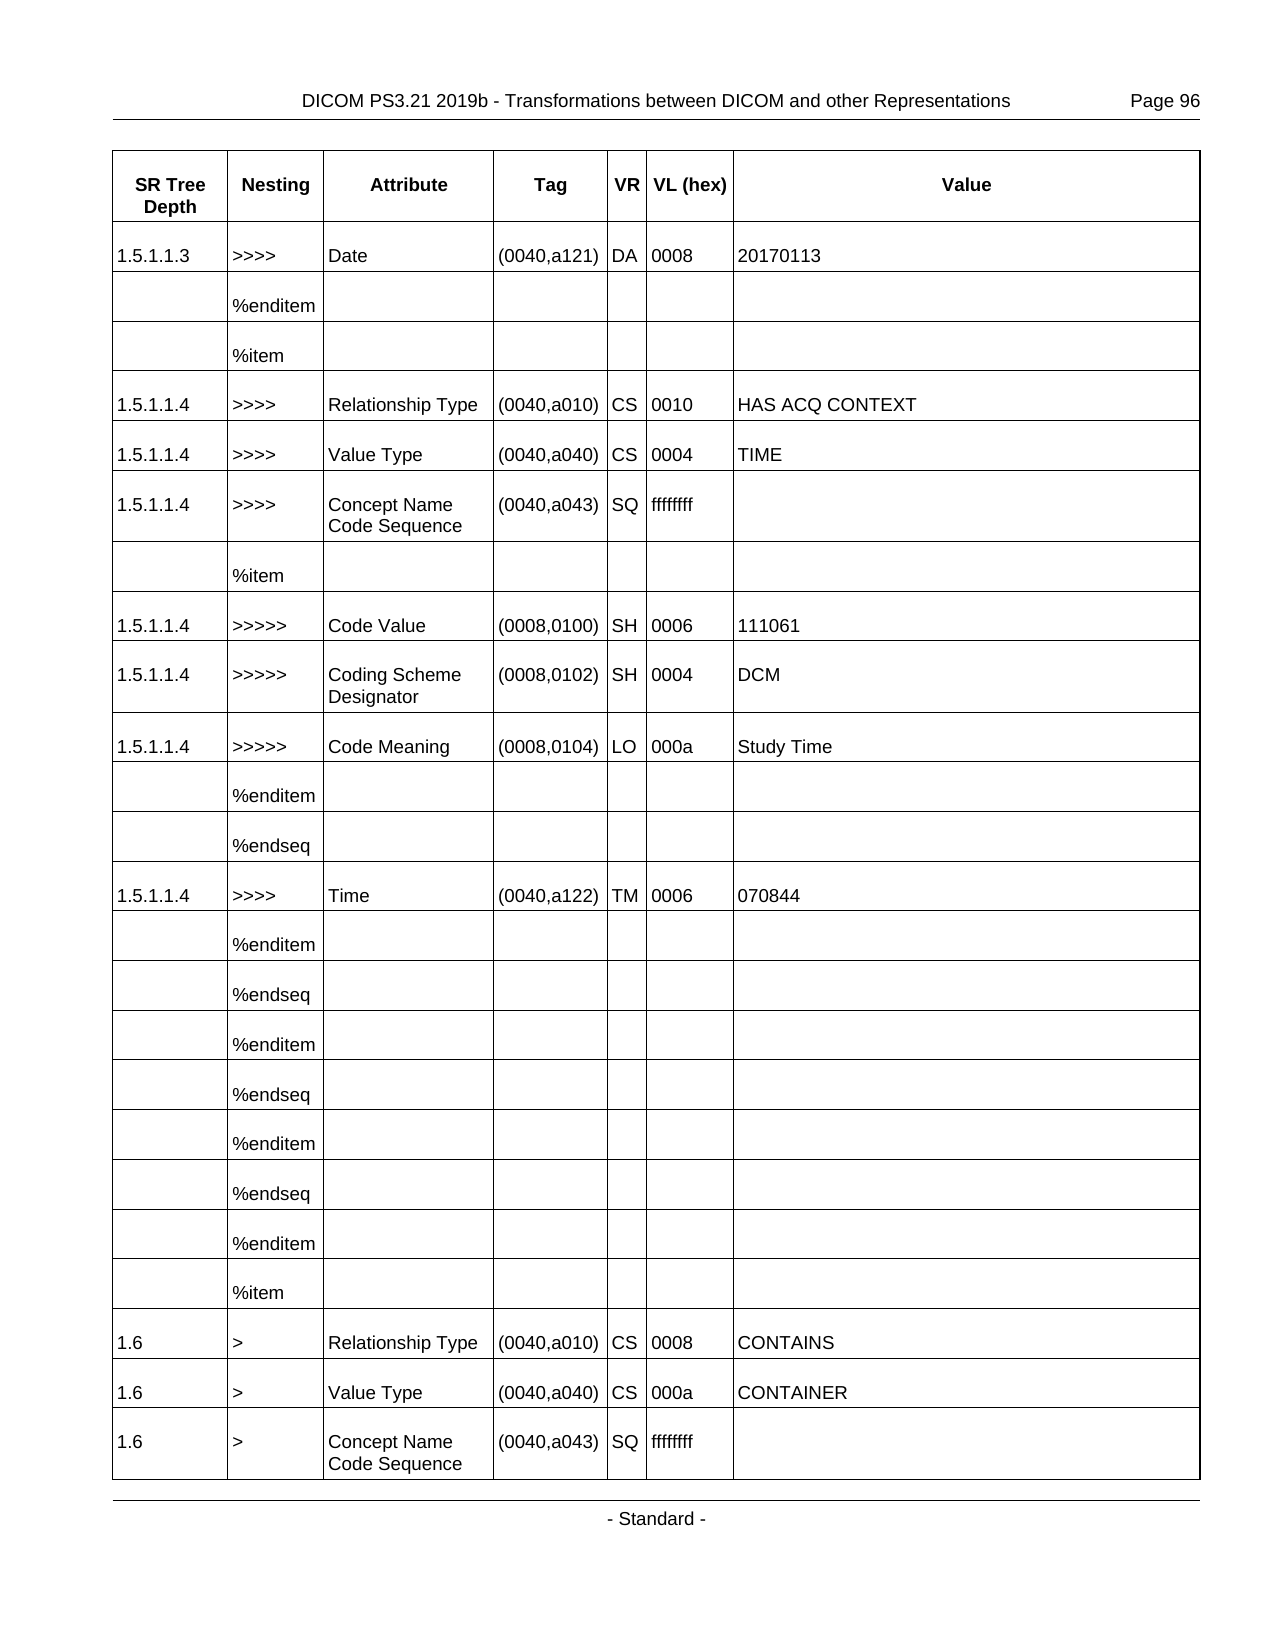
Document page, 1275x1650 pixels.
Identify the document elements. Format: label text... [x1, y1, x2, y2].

table_cell (0040,a121) [494, 222, 607, 271]
table_cell [113, 762, 227, 811]
table_cell [494, 272, 607, 321]
table_cell [324, 1011, 493, 1059]
table_cell [734, 1011, 1199, 1059]
table_cell [494, 1060, 607, 1109]
table_cell 0004 [647, 421, 733, 470]
table_cell [608, 1259, 646, 1308]
table_cell [494, 812, 607, 861]
table_cell 1.5.1.1.4 [113, 471, 227, 541]
table_cell [734, 1160, 1199, 1208]
table_cell [324, 322, 493, 370]
table_cell [608, 322, 646, 370]
table_cell [647, 322, 733, 370]
table_cell [647, 812, 733, 861]
table_cell [647, 1210, 733, 1258]
table_cell CONTAINS [734, 1309, 1199, 1357]
table_cell (0040,a040) [494, 421, 607, 470]
table_cell 111061 [734, 592, 1199, 640]
table_cell %item [228, 1259, 323, 1308]
table_cell %enditem [228, 762, 323, 811]
table_cell > [228, 1309, 323, 1357]
table_cell 0008 [647, 1309, 733, 1357]
table_cell (0008,0100) [494, 592, 607, 640]
table_cell [608, 1160, 646, 1208]
table_cell CS [608, 421, 646, 470]
table_cell 0004 [647, 641, 733, 712]
table_cell [734, 1210, 1199, 1258]
table_cell %item [228, 322, 323, 370]
table_cell Value Type [324, 421, 493, 470]
table_cell 1.5.1.1.4 [113, 862, 227, 910]
table_cell Code Meaning [324, 713, 493, 761]
table_cell Concept Name Code Sequence [324, 471, 493, 541]
table_cell [494, 542, 607, 591]
table_cell [734, 1259, 1199, 1308]
table_cell Code Value [324, 592, 493, 640]
table_cell Concept Name Code Sequence [324, 1408, 493, 1478]
table_cell Time [324, 862, 493, 910]
table_cell SQ [608, 471, 646, 541]
table_header VR [608, 151, 646, 221]
table_cell 1.6 [113, 1309, 227, 1357]
table_cell [494, 1110, 607, 1159]
table_cell 1.5.1.1.4 [113, 592, 227, 640]
table_cell [324, 1210, 493, 1258]
table_cell >>>> [228, 222, 323, 271]
table_cell %endseq [228, 961, 323, 1010]
table_cell [113, 1210, 227, 1258]
table_cell 1.5.1.1.3 [113, 222, 227, 271]
table_cell %enditem [228, 1110, 323, 1159]
table_cell [734, 911, 1199, 960]
table_cell [113, 542, 227, 591]
table_cell ffffffff [647, 471, 733, 541]
table_cell CS [608, 1309, 646, 1357]
table_cell (0040,a122) [494, 862, 607, 910]
table_cell [647, 542, 733, 591]
table_cell (0040,a010) [494, 1309, 607, 1357]
table_cell Relationship Type [324, 371, 493, 420]
table_cell [734, 272, 1199, 321]
table_cell [324, 762, 493, 811]
table_cell >>>> [228, 421, 323, 470]
table_cell [494, 762, 607, 811]
table_cell [608, 762, 646, 811]
table_cell %item [228, 542, 323, 591]
table_cell [494, 1011, 607, 1059]
table_cell [494, 911, 607, 960]
table_cell [647, 1110, 733, 1159]
table_cell [608, 1011, 646, 1059]
table_header Attribute [324, 151, 493, 221]
table_cell [608, 812, 646, 861]
table_cell DCM [734, 641, 1199, 712]
table_cell 0006 [647, 592, 733, 640]
table_cell [324, 961, 493, 1010]
table_cell [734, 542, 1199, 591]
table_cell [324, 1110, 493, 1159]
table_cell (0008,0104) [494, 713, 607, 761]
table_cell [113, 1259, 227, 1308]
table_cell ffffffff [647, 1408, 733, 1478]
table_cell Value Type [324, 1359, 493, 1407]
table_cell 1.6 [113, 1359, 227, 1407]
table_cell [608, 961, 646, 1010]
table_cell [494, 1259, 607, 1308]
table_cell SQ [608, 1408, 646, 1478]
table_cell TIME [734, 421, 1199, 470]
table_cell [324, 1259, 493, 1308]
table_cell %enditem [228, 911, 323, 960]
table_cell %endseq [228, 812, 323, 861]
table_header VL (hex) [647, 151, 733, 221]
table_cell %enditem [228, 1210, 323, 1258]
table_cell (0008,0102) [494, 641, 607, 712]
table_cell [734, 1408, 1199, 1478]
table_cell [647, 1160, 733, 1208]
table_cell 1.5.1.1.4 [113, 421, 227, 470]
table_cell >>>>> [228, 641, 323, 712]
table_cell LO [608, 713, 646, 761]
table_cell [494, 1210, 607, 1258]
table_cell [608, 1210, 646, 1258]
table_cell Date [324, 222, 493, 271]
table_header SR Tree Depth [113, 151, 227, 221]
table_cell SH [608, 641, 646, 712]
table_cell [647, 1259, 733, 1308]
table_cell CS [608, 371, 646, 420]
table_cell CS [608, 1359, 646, 1407]
table_cell [324, 812, 493, 861]
table_cell [113, 1011, 227, 1059]
table_cell [647, 961, 733, 1010]
table_cell >>>> [228, 471, 323, 541]
table_cell [324, 1060, 493, 1109]
table_cell [734, 1110, 1199, 1159]
table_cell [734, 961, 1199, 1010]
table_cell [734, 471, 1199, 541]
table_cell >>>> [228, 862, 323, 910]
table_cell Relationship Type [324, 1309, 493, 1357]
table_cell %endseq [228, 1060, 323, 1109]
table_cell [734, 812, 1199, 861]
table_cell Coding Scheme Designator [324, 641, 493, 712]
table_cell 1.5.1.1.4 [113, 713, 227, 761]
table_cell [113, 272, 227, 321]
table_cell [113, 961, 227, 1010]
table_cell %enditem [228, 272, 323, 321]
table_cell [647, 1011, 733, 1059]
table_cell 1.6 [113, 1408, 227, 1478]
table_cell [734, 322, 1199, 370]
table_cell (0040,a043) [494, 1408, 607, 1478]
table_cell [113, 812, 227, 861]
table_cell [608, 1110, 646, 1159]
table_cell [113, 911, 227, 960]
table_cell [113, 1110, 227, 1159]
table_cell [647, 911, 733, 960]
table_cell [324, 542, 493, 591]
table_cell 070844 [734, 862, 1199, 910]
table_cell Study Time [734, 713, 1199, 761]
table_cell [324, 911, 493, 960]
table_cell 000a [647, 713, 733, 761]
table_header Value [734, 151, 1199, 221]
table_cell 0010 [647, 371, 733, 420]
table_cell [647, 272, 733, 321]
table_cell [113, 322, 227, 370]
table_header Tag [494, 151, 607, 221]
table_cell 0006 [647, 862, 733, 910]
table_header Nesting [228, 151, 323, 221]
table_cell DA [608, 222, 646, 271]
table_cell [647, 762, 733, 811]
table_cell [734, 1060, 1199, 1109]
table_cell (0040,a043) [494, 471, 607, 541]
table_cell [324, 1160, 493, 1208]
table_cell [608, 1060, 646, 1109]
table_cell [608, 542, 646, 591]
table_cell > [228, 1408, 323, 1478]
table_cell SH [608, 592, 646, 640]
table_cell 1.5.1.1.4 [113, 371, 227, 420]
table_cell [324, 272, 493, 321]
table_cell %endseq [228, 1160, 323, 1208]
table_cell >>>>> [228, 592, 323, 640]
table_cell [734, 762, 1199, 811]
table_cell %enditem [228, 1011, 323, 1059]
table_cell 1.5.1.1.4 [113, 641, 227, 712]
table_cell [647, 1060, 733, 1109]
table_cell [494, 961, 607, 1010]
table_cell [494, 322, 607, 370]
table_cell 20170113 [734, 222, 1199, 271]
table_cell [608, 911, 646, 960]
table_cell 000a [647, 1359, 733, 1407]
table_cell [608, 272, 646, 321]
table_cell HAS ACQ CONTEXT [734, 371, 1199, 420]
table_cell > [228, 1359, 323, 1407]
table_cell TM [608, 862, 646, 910]
table_cell (0040,a040) [494, 1359, 607, 1407]
table_cell 0008 [647, 222, 733, 271]
table_cell [494, 1160, 607, 1208]
table_cell [113, 1160, 227, 1208]
table_cell (0040,a010) [494, 371, 607, 420]
table_cell [113, 1060, 227, 1109]
table_cell >>>>> [228, 713, 323, 761]
table_cell CONTAINER [734, 1359, 1199, 1407]
table_cell >>>> [228, 371, 323, 420]
